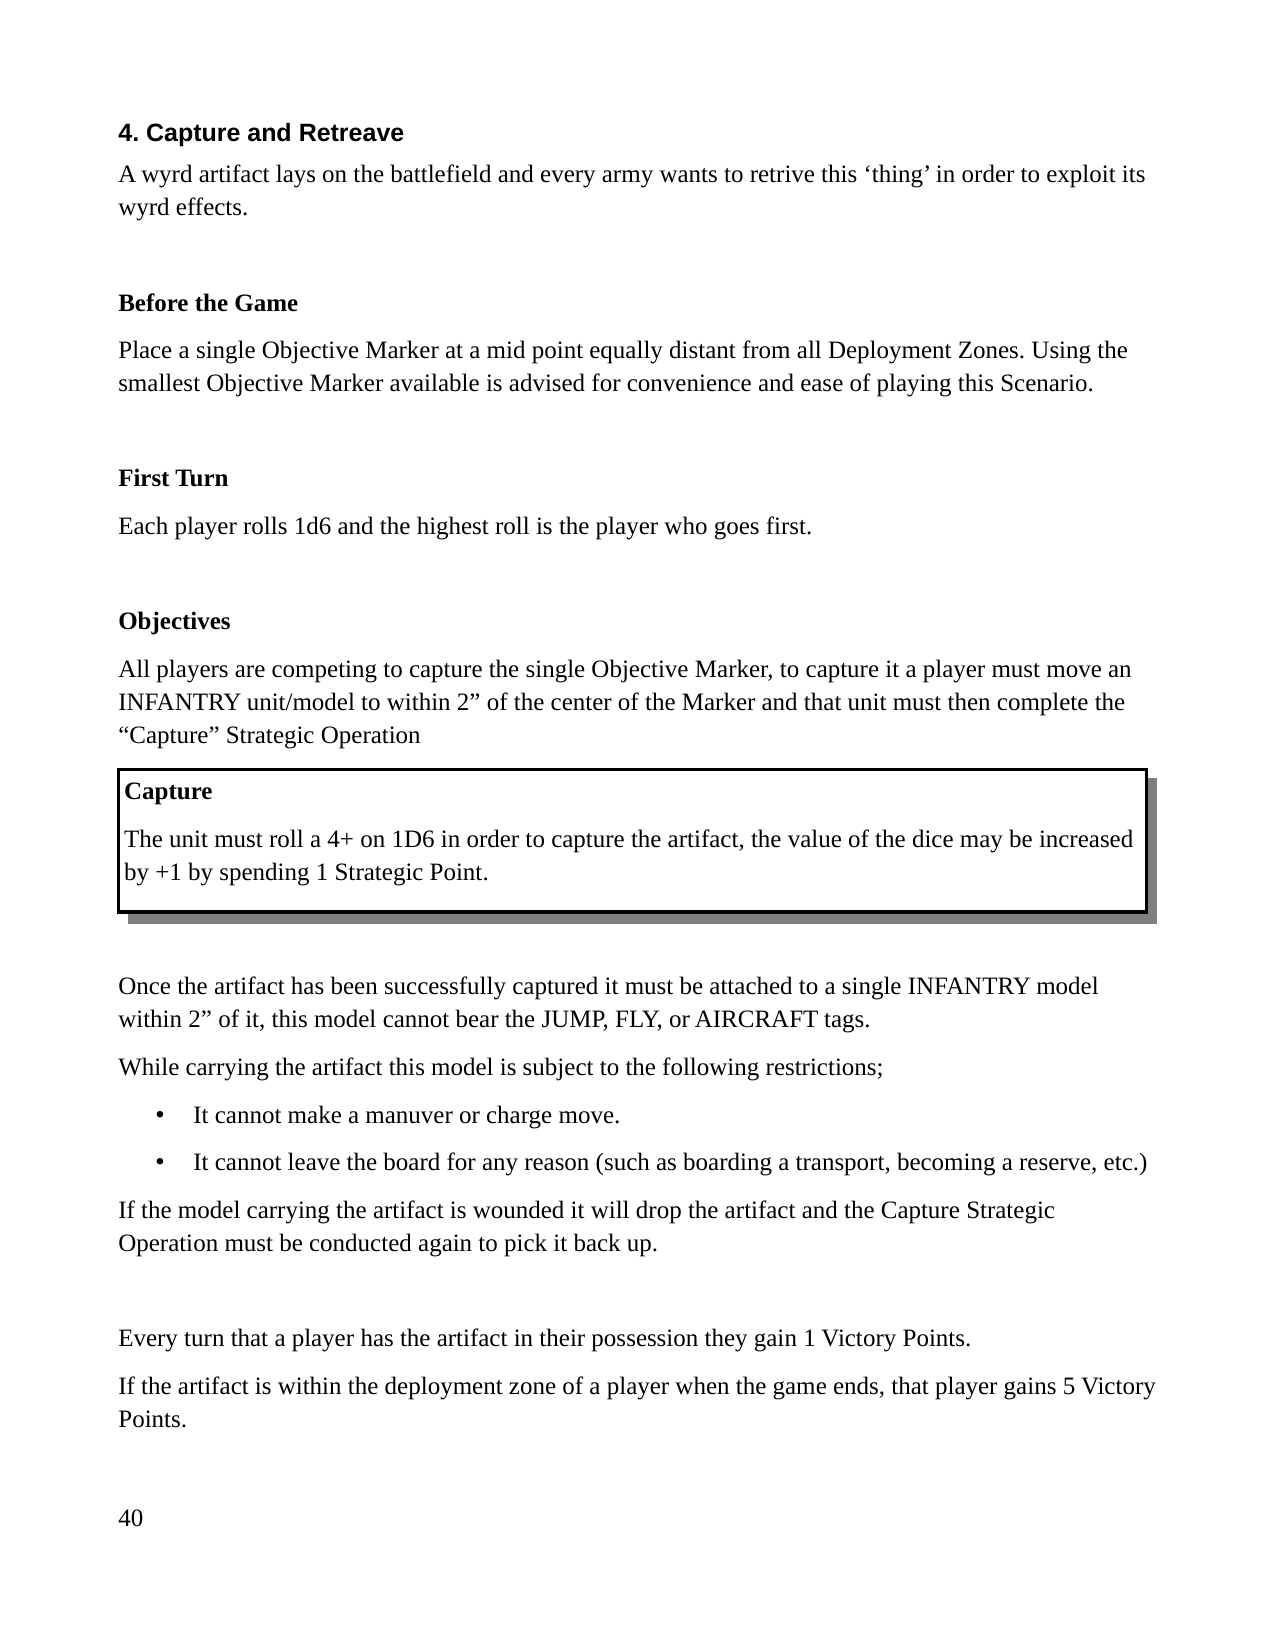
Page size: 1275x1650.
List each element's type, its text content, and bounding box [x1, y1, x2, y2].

text All players are competing to capture the single Objective Marker, to capture it a player must move an INFANTRY unit/model to within 2” of the center of the Marker and that unit must then complete the “Capture” Strategic Operation [118, 654, 1157, 749]
subtitle . Capture and Retreave [118, 118, 1157, 147]
list It cannot make a manuver or charge move. [156, 1100, 1157, 1128]
text Once the artifact has been successfully captured it must be attached to a single INFANTRY model within 2” of it, this model cannot bear the JUMP, FLY, or AIRCRAFT tags. [118, 971, 1157, 1033]
text A wyrd artifact lays on the battlefield and every army wants to retrive this ‘thing’ in order to exploit its wyrd effects. [118, 159, 1157, 221]
text While carrying the artifact this model is subject to the following restrictions; [118, 1052, 1157, 1081]
text First Turn [118, 463, 1157, 492]
text Every turn that a player has the artifact in their possession they gain 1 Victory Points. [118, 1323, 1157, 1352]
text If the artifact is within the deployment zone of a player when the game ends, that player gains 5 Victory Points. [118, 1371, 1157, 1432]
text Each player rolls 1d6 and the highest roll is the player who goes first. [118, 511, 1157, 540]
text Place a single Objective Marker at a mid point equally distant from all Deployment Zones. Using the smallest Objective Marker available is advised for convenience and ease of playing this Scenario. [118, 335, 1157, 397]
list It cannot leave the board for any reason (such as boarding a transport, becoming a reserve, etc.) [156, 1147, 1157, 1176]
text Before the Game [118, 288, 1157, 316]
table_header Capture The unit must roll a 4+ on 1D6 in order to capture the artifact, the value of the dice may be increased by +1 by spending 1 Strategic Point. [120, 771, 1145, 910]
text If the model carrying the artifact is wounded it will drop the artifact and the Capture Strategic Operation must be conducted again to pick it back up. [118, 1195, 1157, 1257]
text Objectives [118, 606, 1157, 635]
